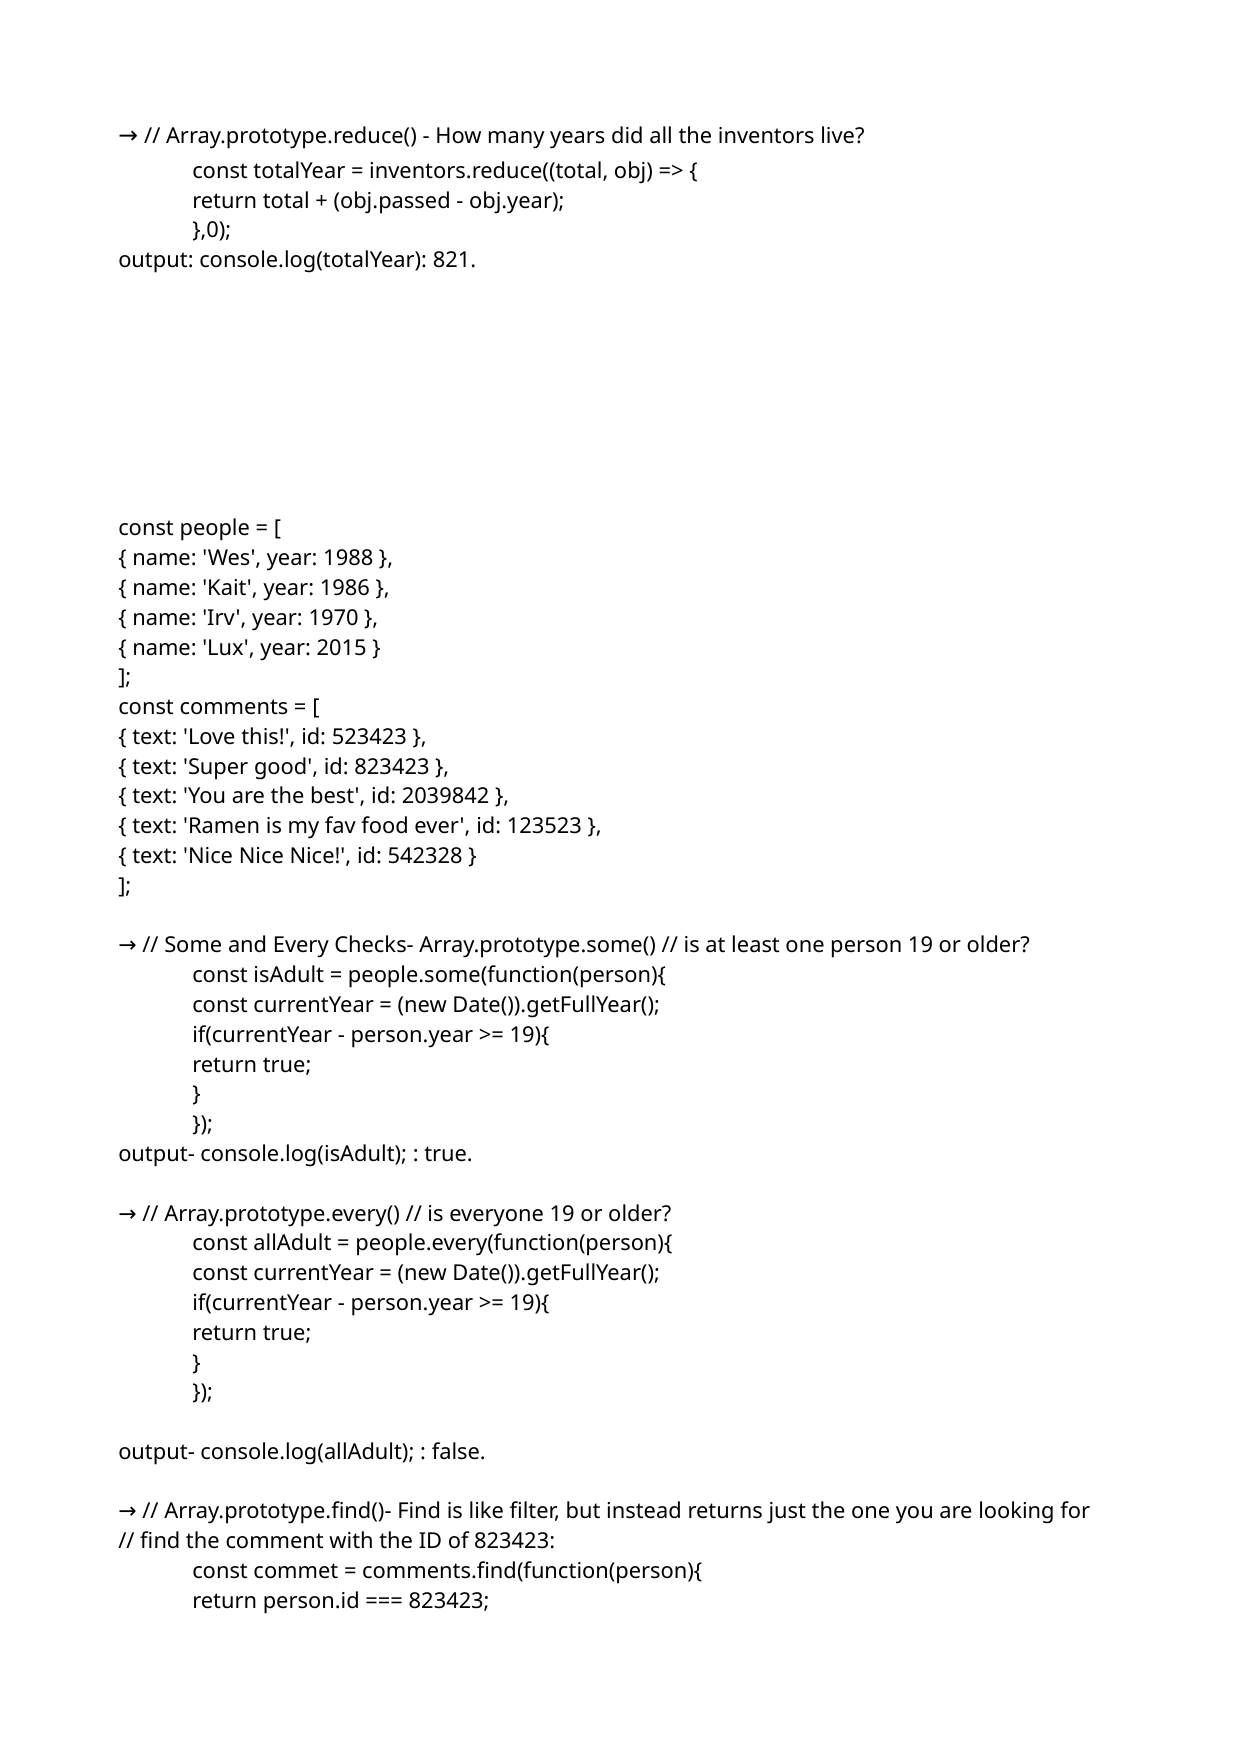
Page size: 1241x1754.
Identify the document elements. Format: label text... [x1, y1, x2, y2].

text const currentYear = (new Date()).getFullYear(); [118, 989, 1122, 1019]
text ]; [118, 661, 1122, 691]
text ]; [118, 870, 1122, 900]
text output- console.log(allAdult); : false. [118, 1436, 1122, 1466]
text { text: 'You are the best', id: 2039842 }, [118, 781, 1122, 810]
text const totalYear = inventors.reduce((total, obj) => { [118, 155, 1122, 185]
text return true; [118, 1317, 1122, 1347]
text { text: 'Nice Nice Nice!', id: 542328 } [118, 840, 1122, 870]
text → // Array.prototype.find()- Find is like filter, but instead returns just the one you are looking for [118, 1496, 1122, 1525]
text output: console.log(totalYear): 821. [118, 244, 1122, 274]
text { name: 'Lux', year: 2015 } [118, 632, 1122, 661]
text },0); [118, 214, 1122, 244]
text { name: 'Kait', year: 1986 }, [118, 572, 1122, 602]
text { name: 'Irv', year: 1970 }, [118, 602, 1122, 632]
text if(currentYear - person.year >= 19){ [118, 1019, 1122, 1049]
text output- console.log(isAdult); : true. [118, 1138, 1122, 1168]
text const comments = [ [118, 691, 1122, 721]
text const allAdult = people.every(function(person){ [118, 1227, 1122, 1257]
text }); [118, 1376, 1122, 1406]
text return person.id === 823423; [118, 1585, 1122, 1615]
text // find the comment with the ID of 823423: [118, 1525, 1122, 1555]
text const commet = comments.find(function(person){ [118, 1555, 1122, 1585]
text → // Some and Every Checks- Array.prototype.some() // is at least one person 19 or older? [118, 929, 1122, 959]
text { name: 'Wes', year: 1988 }, [118, 542, 1122, 572]
text { text: 'Love this!', id: 523423 }, [118, 721, 1122, 751]
text → // Array.prototype.reduce() - How many years did all the inventors live? [118, 118, 1122, 150]
text } [118, 1347, 1122, 1376]
text }); [118, 1108, 1122, 1138]
text const people = [ [118, 512, 1122, 542]
text } [118, 1078, 1122, 1108]
text if(currentYear - person.year >= 19){ [118, 1287, 1122, 1317]
text { text: 'Super good', id: 823423 }, [118, 751, 1122, 781]
text { text: 'Ramen is my fav food ever', id: 123523 }, [118, 810, 1122, 840]
text return total + (obj.passed - obj.year); [118, 185, 1122, 214]
text const isAdult = people.some(function(person){ [118, 959, 1122, 989]
text return true; [118, 1049, 1122, 1078]
text → // Array.prototype.every() // is everyone 19 or older? [118, 1198, 1122, 1227]
text const currentYear = (new Date()).getFullYear(); [118, 1257, 1122, 1287]
